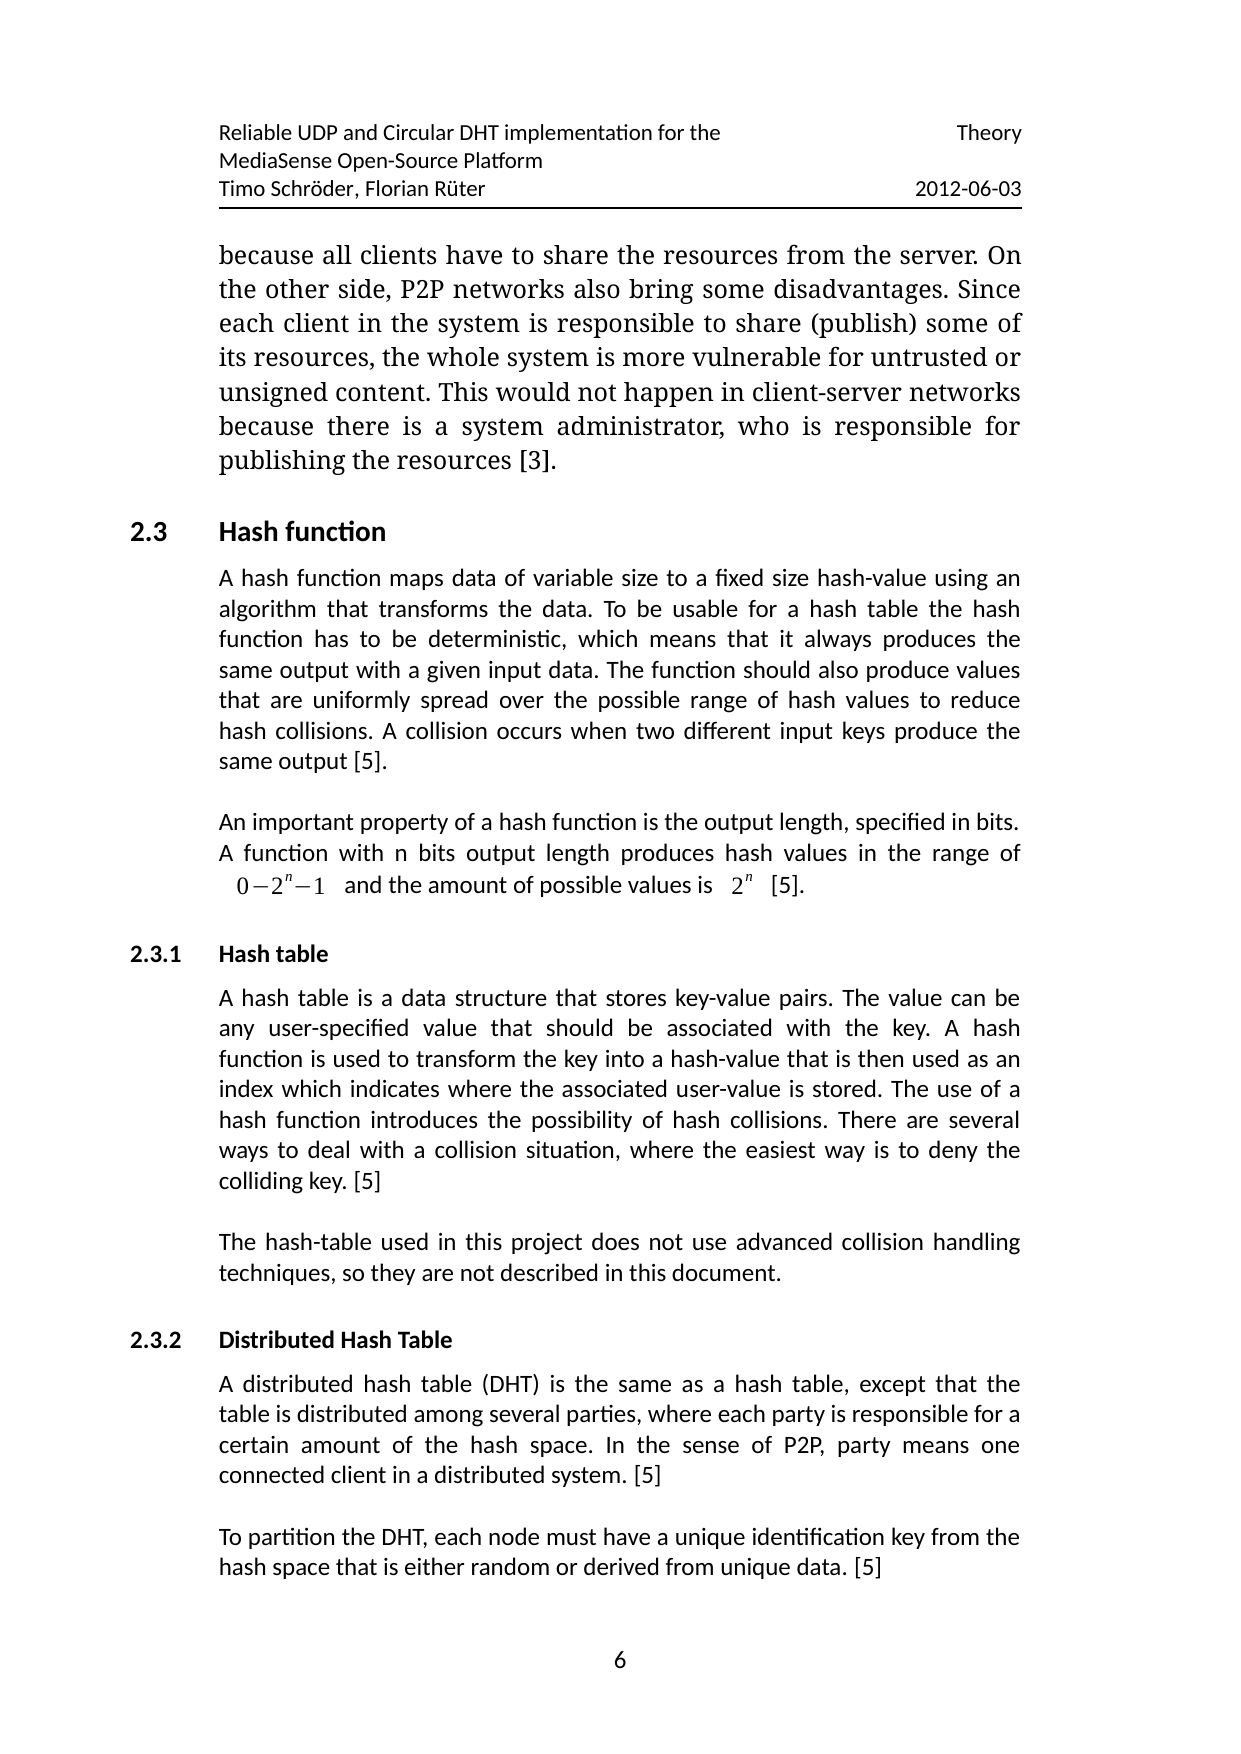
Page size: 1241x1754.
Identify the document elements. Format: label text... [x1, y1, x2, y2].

text An important property of a hash function is the output length, specified in bits. A function with n bits output length produces hash values in the range ofand the amount of possible values is[5]. [218, 807, 1022, 901]
text A hash function maps data of variable size to a fixed size hash-value using an algorithm that transforms the data. To be usable for a hash table the hash function has to be deterministic, which means that it always produces the same output with a given input data. The function should also produce values that are uniformly spread over the possible range of hash values to reduce hash collisions. A collision occurs when two different input keys produce the same output [5]. [218, 562, 1022, 776]
text A distributed hash table (DHT) is the same as a hash table, except that the table is distributed among several parties, where each party is responsible for a certain amount of the hash space. In the sense of P2P, party means one connected client in a distributed system. [5] [218, 1368, 1022, 1490]
subtitle Hash function [130, 513, 1022, 549]
subtitle Distributed Hash Table [130, 1324, 1022, 1355]
subtitle Hash table [130, 938, 1022, 969]
text A hash table is a data structure that stores key-value pairs. The value can be any user-specified value that should be associated with the key. A hash function is used to transform the key into a hash-value that is then used as an index which indicates where the associated user-value is stored. The use of a hash function introduces the possibility of hash collisions. There are several ways to deal with a collision situation, where the easiest way is to deny the colliding key. [5] [218, 982, 1022, 1195]
text To partition the DHT, each node must have a unique identification key from the hash space that is either random or derived from unique data. [5] [218, 1521, 1022, 1582]
text The hash-table used in this project does not use advanced collision handling techniques, so they are not described in this document. [218, 1226, 1022, 1287]
text because all clients have to share the resources from the server. On the other side, P2P networks also bring some disadvantages. Since each client in the system is responsible to share (publish) some of its resources, the whole system is more vulnerable for untrusted or unsigned content. This would not happen in client-server networks because there is a system administrator, who is responsible for publishing the resources [3]. [218, 238, 1022, 476]
